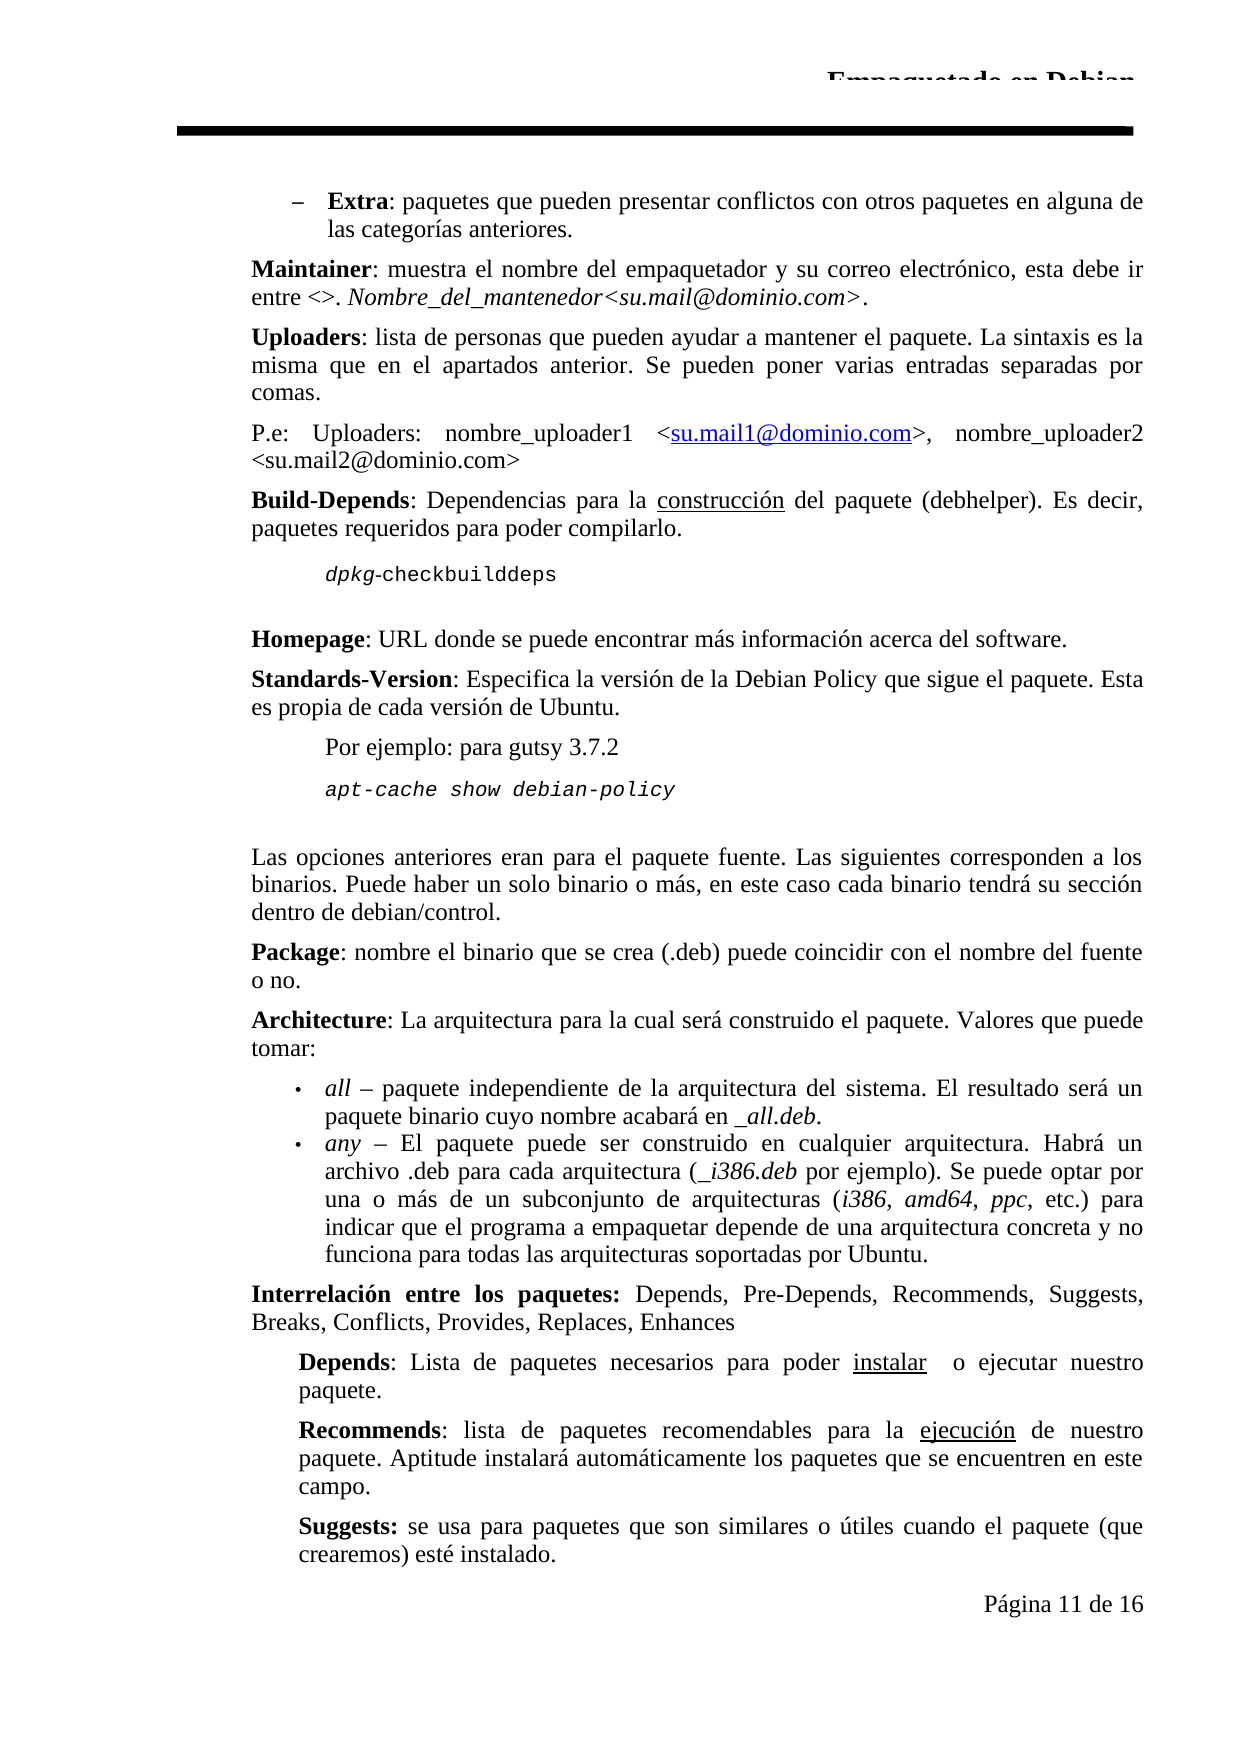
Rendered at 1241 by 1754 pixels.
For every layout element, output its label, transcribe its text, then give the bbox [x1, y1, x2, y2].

text Recommends: lista de paquetes recomendables para la ejecución de nuestro paquete. Aptitude instalará automáticamente los paquetes que se encuentren en este campo. [298, 1416, 1144, 1499]
text Depends: Lista de paquetes necesarios para poder instalar o ejecutar nuestro paquete. [298, 1348, 1144, 1404]
text Maintainer: muestra el nombre del empaquetador y su correo electrónico, esta debe ir entre <>. Nombre_del_mantenedor<su.mail@dominio.com>. [251, 255, 1144, 311]
text Por ejemplo: para gutsy 3.7.2 [251, 733, 1144, 761]
text Interrelación entre los paquetes: Depends, Pre-Depends, Recommends, Suggests, Breaks, Conflicts, Provides, Replaces, Enhances [251, 1281, 1144, 1336]
list Extra: paquetes que pueden presentar conflictos con otros paquetes en alguna de las categorías anteriores. [290, 187, 1144, 243]
text Standards-Version: Especifica la versión de la Debian Policy que sigue el paquete. Esta es propia de cada versión de Ubuntu. [251, 665, 1144, 720]
text Las opciones anteriores eran para el paquete fuente. Las siguientes corresponden a los binarios. Puede haber un solo binario o más, en este caso cada binario tendrá su sección dentro de debian/control. [251, 843, 1144, 926]
text Package: nombre el binario que se crea (.deb) puede coincidir con el nombre del fuente o no. [251, 938, 1144, 994]
list any – El paquete puede ser construido en cualquier arquitectura. Habrá un archivo .deb para cada arquitectura (_i386.deb por ejemplo). Se puede optar por una o más de un subconjunto de arquitecturas (i386, amd64, ppc, etc.) para indicar que el programa a empaquetar depende de una arquitectura concreta y no funciona para todas las arquitecturas soportadas por Ubuntu. [295, 1129, 1144, 1268]
text Homepage: URL donde se puede encontrar más información acerca del software. [251, 625, 1144, 652]
text apt-cache show debian-policy [251, 779, 1096, 802]
text Suggests: se usa para paquetes que son similares o útiles cuando el paquete (que crearemos) esté instalado. [298, 1512, 1144, 1567]
text Uploaders: lista de personas que pueden ayudar a mantener el paquete. La sintaxis es la misma que en el apartados anterior. Se pueden poner varias entradas separadas por comas. [251, 323, 1144, 406]
text Build-Depends: Dependencias para la construcción del paquete (debhelper). Es decir, paquetes requeridos para poder compilarlo. [251, 487, 1144, 542]
text dpkg-checkbuilddeps [251, 560, 1096, 589]
list all – paquete independiente de la arquitectura del sistema. El resultado será un paquete binario cuyo nombre acabará en _all.deb. [295, 1074, 1144, 1129]
text Architecture: La arquitectura para la cual será construido el paquete. Valores que puede tomar: [251, 1006, 1144, 1062]
text P.e: Uploaders: nombre_uploader1 <su.mail1@dominio.com>, nombre_uploader2 <su.mail2@dominio.com> [251, 419, 1144, 474]
